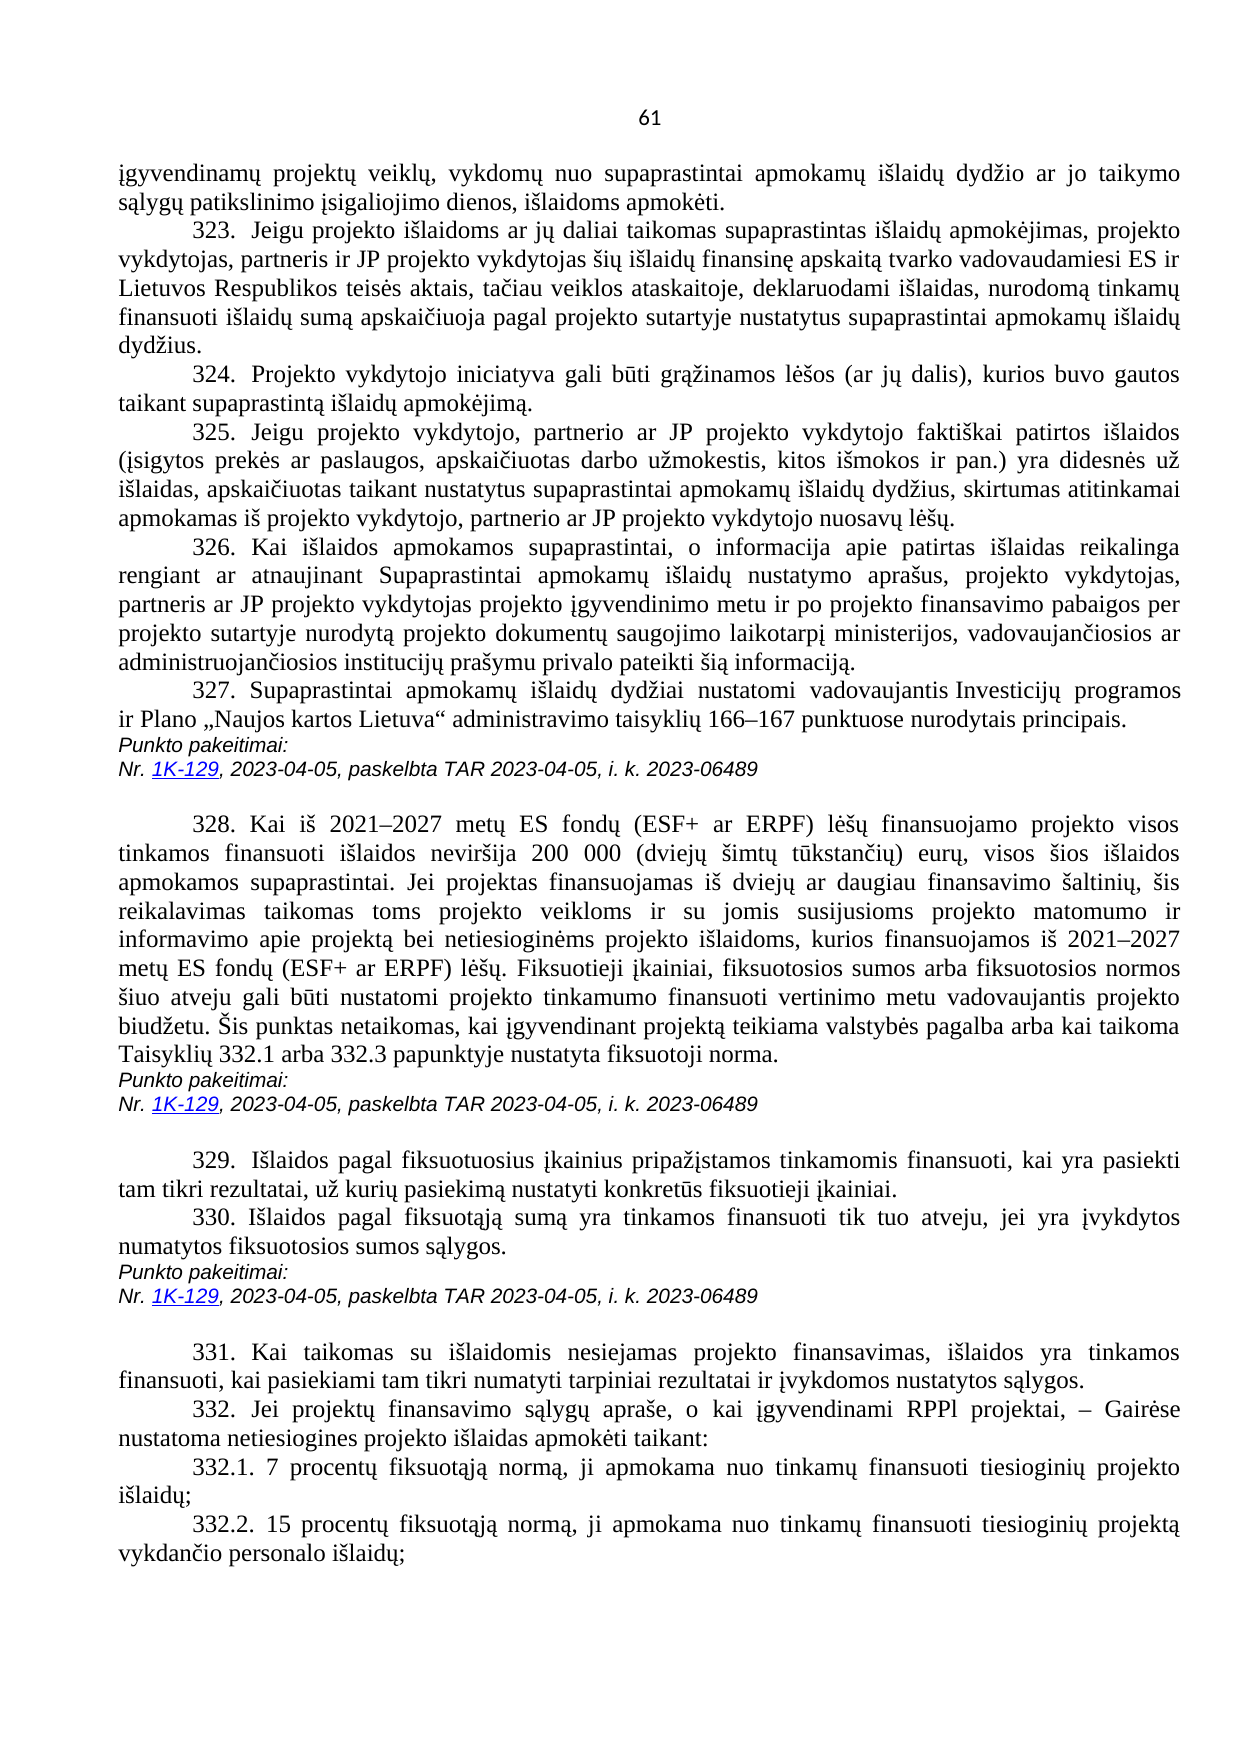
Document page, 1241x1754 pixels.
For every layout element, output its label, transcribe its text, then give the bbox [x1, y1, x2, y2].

text 328. Kai iš 2021–2027 metų ES fondų (ESF+ ar ERPF) lėšų finansuojamo projekto visos tinkamos finansuoti išlaidos neviršija 200 000 (dviejų šimtų tūkstančių) eurų, visos šios išlaidos apmokamos supaprastintai. Jei projektas finansuojamas iš dviejų ar daugiau finansavimo šaltinių, šis reikalavimas taikomas toms projekto veikloms ir su jomis susijusioms projekto matomumo ir informavimo apie projektą bei netiesioginėms projekto išlaidoms, kurios finansuojamos iš 2021–2027 metų ES fondų (ESF+ ar ERPF) lėšų. Fiksuotieji įkainiai, fiksuotosios sumos arba fiksuotosios normos šiuo atveju gali būti nustatomi projekto tinkamumo finansuoti vertinimo metu vadovaujantis projekto biudžetu. Šis punktas netaikomas, kai įgyvendinant projektą teikiama valstybės pagalba arba kai taikoma Taisyklių 332.1 arba 332.3 papunktyje nustatyta fiksuotoji norma. [118, 809, 1181, 1068]
text 329. Išlaidos pagal fiksuotuosius įkainius pripažįstamos tinkamomis finansuoti, kai yra pasiekti tam tikri rezultatai, už kurių pasiekimą nustatyti konkretūs fiksuotieji įkainiai. [118, 1145, 1181, 1202]
text 330. Išlaidos pagal fiksuotąją sumą yra tinkamos finansuoti tik tuo atveju, jei yra įvykdytos numatytos fiksuotosios sumos sąlygos. [118, 1202, 1181, 1260]
text 325. Jeigu projekto vykdytojo, partnerio ar JP projekto vykdytojo faktiškai patirtos išlaidos (įsigytos prekės ar paslaugos, apskaičiuotas darbo užmokestis, kitos išmokos ir pan.) yra didesnės už išlaidas, apskaičiuotas taikant nustatytus supaprastintai apmokamų išlaidų dydžius, skirtumas atitinkamai apmokamas iš projekto vykdytojo, partnerio ar JP projekto vykdytojo nuosavų lėšų. [118, 417, 1181, 532]
text Nr. 1K-129, 2023-04-05, paskelbta TAR 2023-04-05, i. k. 2023-06489 [118, 757, 1181, 781]
text Nr. 1K-129, 2023-04-05, paskelbta TAR 2023-04-05, i. k. 2023-06489 [118, 1284, 1181, 1308]
text įgyvendinamų projektų veiklų, vykdomų nuo supaprastintai apmokamų išlaidų dydžio ar jo taikymo sąlygų patikslinimo įsigaliojimo dienos, išlaidoms apmokėti. [118, 158, 1181, 215]
text 332.1. 7 procentų fiksuotąją normą, ji apmokama nuo tinkamų finansuoti tiesioginių projekto išlaidų; [118, 1452, 1181, 1509]
text 324. Projekto vykdytojo iniciatyva gali būti grąžinamos lėšos (ar jų dalis), kurios buvo gautos taikant supaprastintą išlaidų apmokėjimą. [118, 359, 1181, 417]
text Punkto pakeitimai: [118, 1068, 1181, 1092]
text 331. Kai taikomas su išlaidomis nesiejamas projekto finansavimas, išlaidos yra tinkamos finansuoti, kai pasiekiami tam tikri numatyti tarpiniai rezultatai ir įvykdomos nustatytos sąlygos. [118, 1337, 1181, 1394]
text Nr. 1K-129, 2023-04-05, paskelbta TAR 2023-04-05, i. k. 2023-06489 [118, 1092, 1181, 1116]
text 323. Jeigu projekto išlaidoms ar jų daliai taikomas supaprastintas išlaidų apmokėjimas, projekto vykdytojas, partneris ir JP projekto vykdytojas šių išlaidų finansinę apskaitą tvarko vadovaudamiesi ES ir Lietuvos Respublikos teisės aktais, tačiau veiklos ataskaitoje, deklaruodami išlaidas, nurodomą tinkamų finansuoti išlaidų sumą apskaičiuoja pagal projekto sutartyje nustatytus supaprastintai apmokamų išlaidų dydžius. [118, 215, 1181, 359]
text Punkto pakeitimai: [118, 733, 1181, 757]
text 326. Kai išlaidos apmokamos supaprastintai, o informacija apie patirtas išlaidas reikalinga rengiant ar atnaujinant Supaprastintai apmokamų išlaidų nustatymo aprašus, projekto vykdytojas, partneris ar JP projekto vykdytojas projekto įgyvendinimo metu ir po projekto finansavimo pabaigos per projekto sutartyje nurodytą projekto dokumentų saugojimo laikotarpį ministerijos, vadovaujančiosios ar administruojančiosios institucijų prašymu privalo pateikti šią informaciją. [118, 532, 1181, 675]
text 327. Supaprastintai apmokamų išlaidų dydžiai nustatomi vadovaujantis Investicijų programos ir Plano „Naujos kartos Lietuva“ administravimo taisyklių 166–167 punktuose nurodytais principais. [118, 675, 1181, 733]
text Punkto pakeitimai: [118, 1260, 1181, 1284]
text 332.2. 15 procentų fiksuotąją normą, ji apmokama nuo tinkamų finansuoti tiesioginių projektą vykdančio personalo išlaidų; [118, 1509, 1181, 1567]
text 332. Jei projektų finansavimo sąlygų apraše, o kai įgyvendinami RPPl projektai, – Gairėse nustatoma netiesiogines projekto išlaidas apmokėti taikant: [118, 1394, 1181, 1452]
